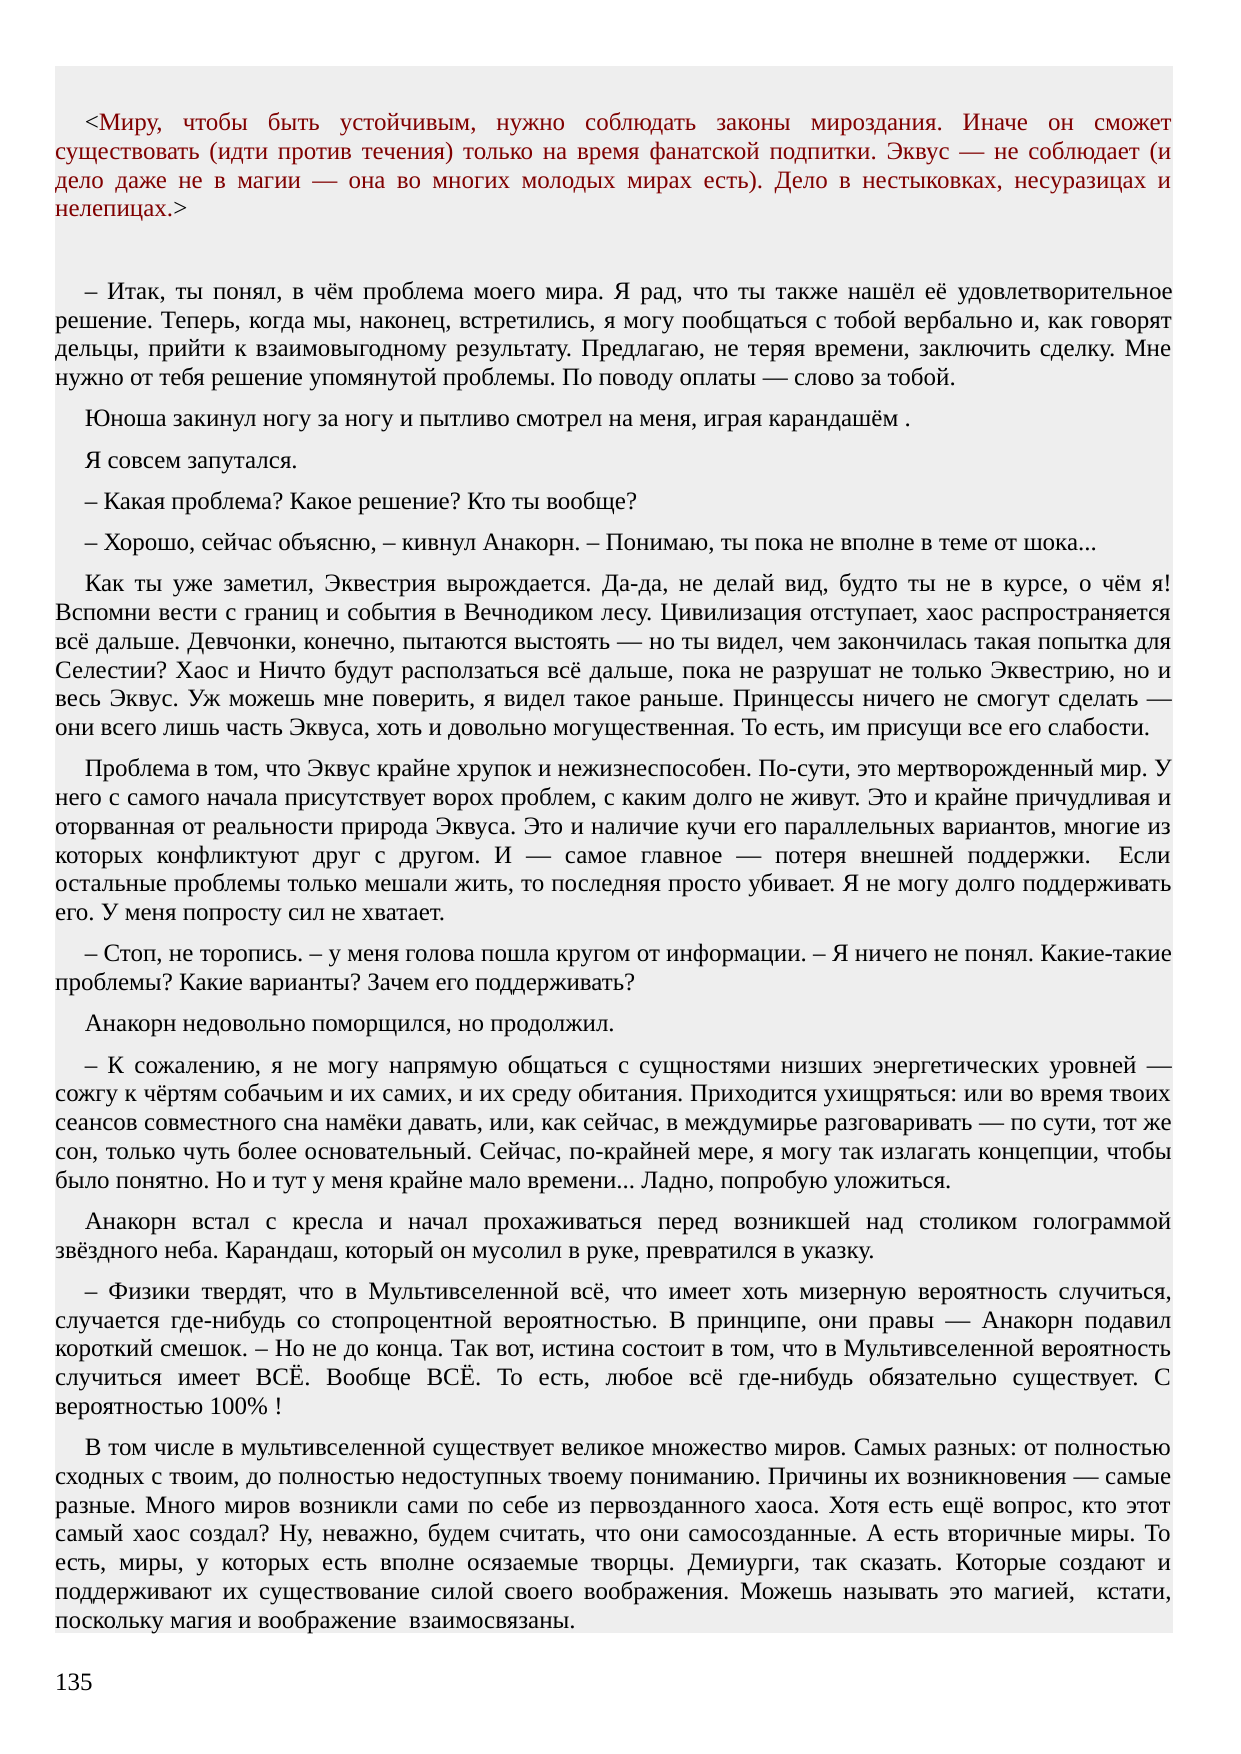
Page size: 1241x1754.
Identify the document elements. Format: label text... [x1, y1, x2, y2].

text Как ты уже заметил, Эквестрия вырождается. Да-да, не делай вид, будто ты не в курсе, о чём я! Вспомни вести с границ и события в Вечнодиком лесу. Цивилизация отступает, хаос распространяется всё дальше. Девчонки, конечно, пытаются выстоять — но ты видел, чем закончилась такая попытка для Селестии? Хаос и Ничто будут расползаться всё дальше, пока не разрушат не только Эквестрию, но и весь Эквус. Уж можешь мне поверить, я видел такое раньше. Принцессы ничего не смогут сделать — они всего лишь часть Эквуса, хоть и довольно могущественная. То есть, им присущи все его слабости. [55, 568, 1173, 741]
text Проблема в том, что Эквус крайне хрупок и нежизнеспособен. По-сути, это мертворожденный мир. У него с самого начала присутствует ворох проблем, с каким долго не живут. Это и крайне причудливая и оторванная от реальности природа Эквуса. Это и наличие кучи его параллельных вариантов, многие из которых конфликтуют друг с другом. И — самое главное — потеря внешней поддержки. Если остальные проблемы только мешали жить, то последняя просто убивает. Я не могу долго поддерживать его. У меня попросту сил не хватает. [55, 753, 1173, 926]
text Анакорн встал с кресла и начал прохаживаться перед возникшей над столиком голограммой звёздного неба. Карандаш, который он мусолил в руке, превратился в указку. [55, 1206, 1173, 1263]
text – Физики твердят, что в Мультивселенной всё, что имеет хоть мизерную вероятность случиться, случается где-нибудь со стопроцентной вероятностью. В принципе, они правы — Анакорн подавил короткий смешок. – Но не до конца. Так вот, истина состоит в том, что в Мультивселенной вероятность случиться имеет ВСЁ. Вообще ВСЁ. То есть, любое всё где-нибудь обязательно существует. С вероятностью 100% ! [55, 1276, 1173, 1420]
text – Итак, ты понял, в чём проблема моего мира. Я рад, что ты также нашёл её удовлетворительное решение. Теперь, когда мы, наконец, встретились, я могу пообщаться с тобой вербально и, как говорят дельцы, прийти к взаимовыгодному результату. Предлагаю, не теряя времени, заключить сделку. Мне нужно от тебя решение упомянутой проблемы. По поводу оплаты — слово за тобой. [55, 276, 1173, 391]
text – Какая проблема? Какое решение? Кто ты вообще? [55, 486, 1173, 515]
text – Стоп, не торопись. – у меня голова пошла кругом от информации. – Я ничего не понял. Какие-такие проблемы? Какие варианты? Зачем его поддерживать? [55, 938, 1173, 996]
text – К сожалению, я не могу напрямую общаться с сущностями низших энергетических уровней — сожгу к чёртям собачьим и их самих, и их среду обитания. Приходится ухищряться: или во время твоих сеансов совместного сна намёки давать, или, как сейчас, в междумирье разговаривать — по сути, тот же сон, только чуть более основательный. Сейчас, по-крайней мере, я могу так излагать концепции, чтобы было понятно. Но и тут у меня крайне мало времени... Ладно, попробую уложиться. [55, 1050, 1173, 1193]
text <Миру, чтобы быть устойчивым, нужно соблюдать законы мироздания. Иначе он сможет существовать (идти против течения) только на время фанатской подпитки. Эквус — не соблюдает (и дело даже не в магии — она во многих молодых мирах есть). Дело в нестыковках, несуразицах и нелепицах.> [55, 107, 1173, 222]
text В том числе в мультивселенной существует великое множество миров. Самых разных: от полностью сходных с твоим, до полностью недоступных твоему пониманию. Причины их возникновения — самые разные. Много миров возникли сами по себе из первозданного хаоса. Хотя есть ещё вопрос, кто этот самый хаос создал? Ну, неважно, будем считать, что они самосозданные. А есть вторичные миры. То есть, миры, у которых есть вполне осязаемые творцы. Демиурги, так сказать. Которые создают и поддерживают их существование силой своего воображения. Можешь называть это магией, кстати, поскольку магия и воображение взаимосвязаны. [55, 1432, 1173, 1633]
text Я совсем запутался. [55, 445, 1173, 473]
text – Хорошо, сейчас объясню, – кивнул Анакорн. – Понимаю, ты пока не вполне в теме от шока... [55, 527, 1173, 556]
text Юноша закинул ногу за ногу и пытливо смотрел на меня, играя карандашём . [55, 403, 1173, 432]
text Анакорн недовольно поморщился, но продолжил. [55, 1008, 1173, 1037]
